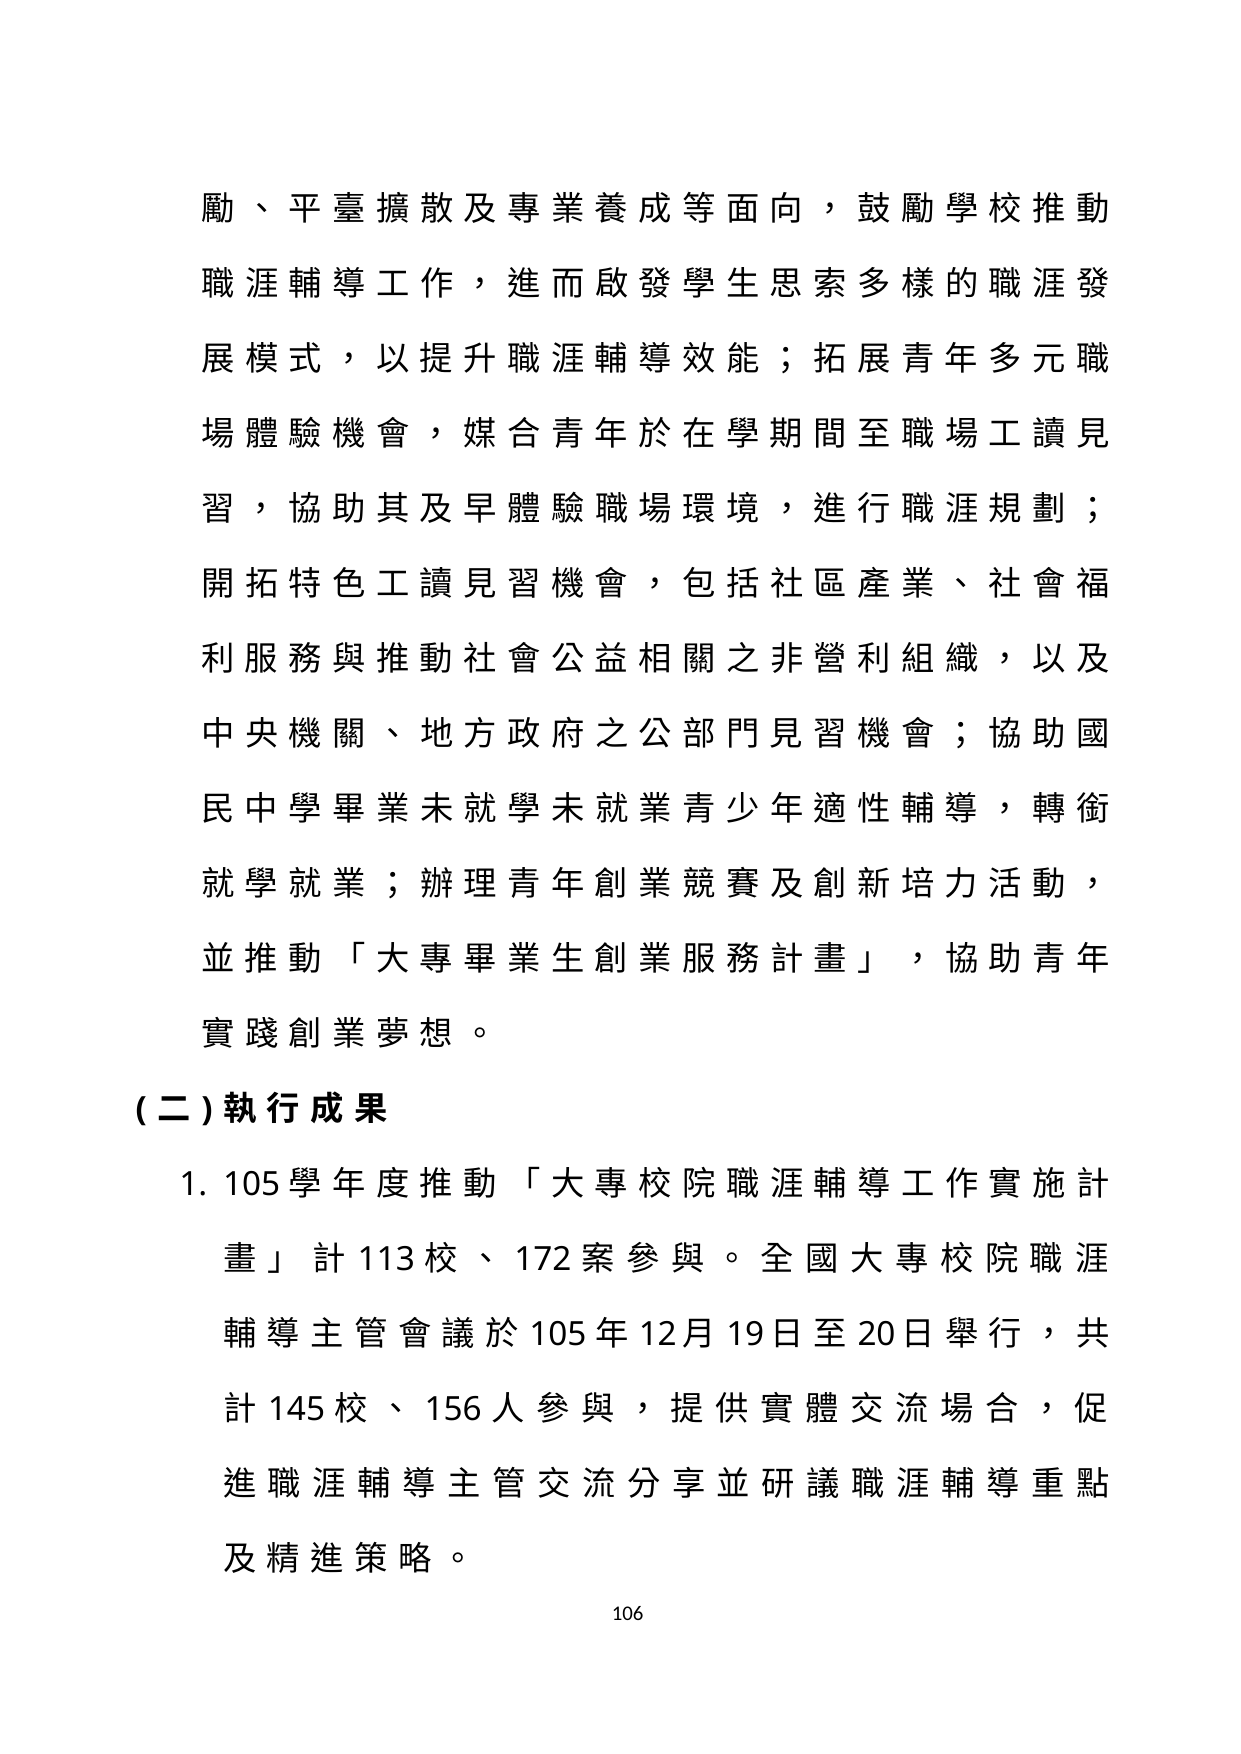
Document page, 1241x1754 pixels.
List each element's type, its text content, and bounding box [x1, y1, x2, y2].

text (二)執行成果 [135, 1062, 1120, 1137]
list 105學年度推動「大專校院職涯輔導工作實施計畫」計113校、172案參與。全國大專校院職涯輔導主管會議於105年12月19日至20日舉行，共計145校、156人參與，提供實體交流場合，促進職涯輔導主管交流分享並研議職涯輔導重點及精進策略。 [165, 1137, 1120, 1587]
text 勵、平臺擴散及專業養成等面向，鼓勵學校推動職涯輔導工作，進而啟發學生思索多樣的職涯發展模式，以提升職涯輔導效能；拓展青年多元職場體驗機會，媒合青年於在學期間至職場工讀見習，協助其及早體驗職場環境，進行職涯規劃；開拓特色工讀見習機會，包括社區產業、社會福利服務與推動社會公益相關之非營利組織，以及中央機關、地方政府之公部門見習機會；協助國民中學畢業未就學未就業青少年適性輔導，轉銜就學就業；辦理青年創業競賽及創新培力活動，並推動「大專畢業生創業服務計畫」，協助青年實踐創業夢想。 [194, 162, 1120, 1062]
